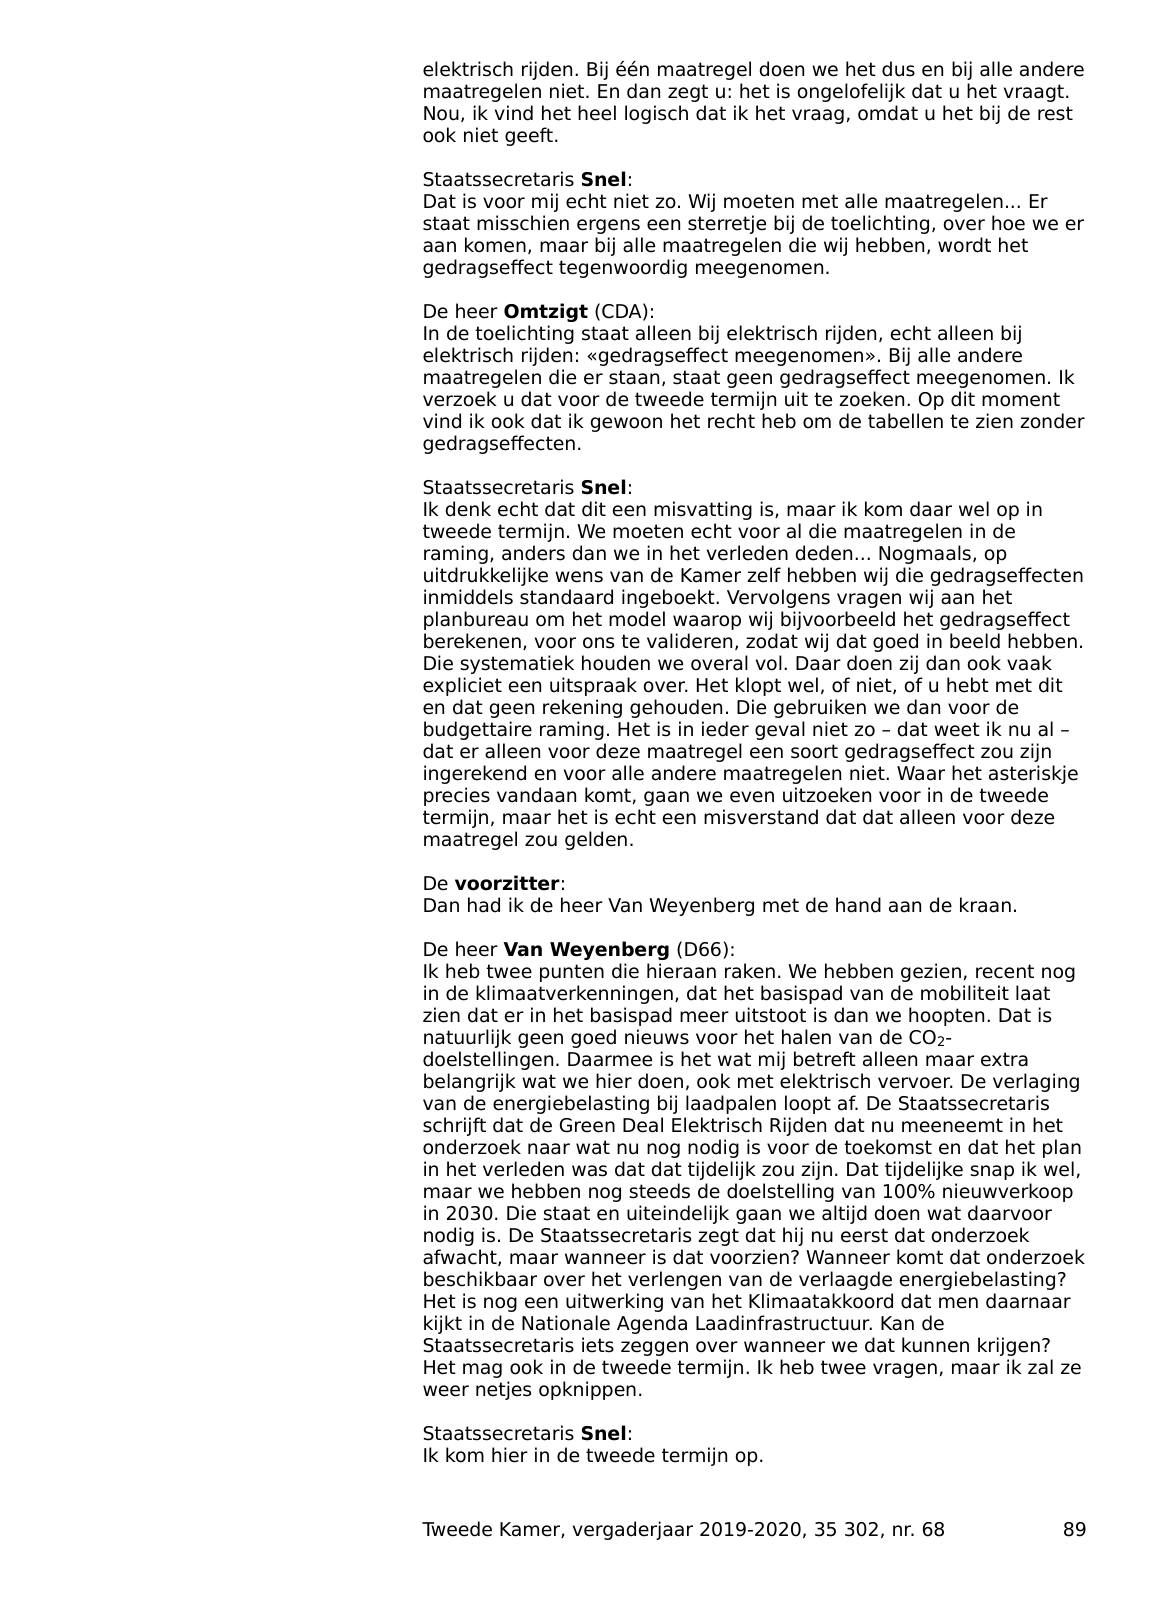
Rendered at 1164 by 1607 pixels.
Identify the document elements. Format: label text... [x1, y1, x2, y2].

text In de toelichting staat alleen bij elektrisch rijden, echt alleen bij elektrisch rijden: «gedragseffect meegenomen». Bij alle andere maatregelen die er staan, staat geen gedragseffect meegenomen. Ik verzoek u dat voor de tweede termijn uit te zoeken. Op dit moment vind ik ook dat ik gewoon het recht heb om de tabellen te zien zonder gedragseffecten. [422, 323, 1087, 455]
text De heer Van Weyenberg (D66): [422, 939, 1087, 961]
text De voorzitter: [422, 873, 1087, 895]
text Dan had ik de heer Van Weyenberg met de hand aan de kraan. [422, 895, 1087, 917]
text Staatssecretaris Snel: [422, 1423, 1087, 1445]
text Ik heb twee punten die hieraan raken. We hebben gezien, recent nog in de klimaatverkenningen, dat het basispad van de mobiliteit laat zien dat er in het basispad meer uitstoot is dan we hoopten. Dat is natuurlijk geen goed nieuws voor het halen van de CO2-doelstellingen. Daarmee is het wat mij betreft alleen maar extra belangrijk wat we hier doen, ook met elektrisch vervoer. De verlaging van de energiebelasting bij laadpalen loopt af. De Staatssecretaris schrijft dat de Green Deal Elektrisch Rijden dat nu meeneemt in het onderzoek naar wat nu nog nodig is voor de toekomst en dat het plan in het verleden was dat dat tijdelijk zou zijn. Dat tijdelijke snap ik wel, maar we hebben nog steeds de doelstelling van 100% nieuwverkoop in 2030. Die staat en uiteindelijk gaan we altijd doen wat daarvoor nodig is. De Staatssecretaris zegt dat hij nu eerst dat onderzoek afwacht, maar wanneer is dat voorzien? Wanneer komt dat onderzoek beschikbaar over het verlengen van de verlaagde energiebelasting? Het is nog een uitwerking van het Klimaatakkoord dat men daarnaar kijkt in de Nationale Agenda Laadinfrastructuur. Kan de Staatssecretaris iets zeggen over wanneer we dat kunnen krijgen? Het mag ook in de tweede termijn. Ik heb twee vragen, maar ik zal ze weer netjes opknippen. [422, 961, 1087, 1401]
text Staatssecretaris Snel: [422, 477, 1087, 499]
text De heer Omtzigt (CDA): [422, 301, 1087, 323]
text Dat is voor mij echt niet zo. Wij moeten met alle maatregelen... Er staat misschien ergens een sterretje bij de toelichting, over hoe we er aan komen, maar bij alle maatregelen die wij hebben, wordt het gedragseffect tegenwoordig meegenomen. [422, 191, 1087, 279]
text Ik denk echt dat dit een misvatting is, maar ik kom daar wel op in tweede termijn. We moeten echt voor al die maatregelen in de raming, anders dan we in het verleden deden... Nogmaals, op uitdrukkelijke wens van de Kamer zelf hebben wij die gedragseffecten inmiddels standaard ingeboekt. Vervolgens vragen wij aan het planbureau om het model waarop wij bijvoorbeeld het gedragseffect berekenen, voor ons te valideren, zodat wij dat goed in beeld hebben. Die systematiek houden we overal vol. Daar doen zij dan ook vaak expliciet een uitspraak over. Het klopt wel, of niet, of u hebt met dit en dat geen rekening gehouden. Die gebruiken we dan voor de budgettaire raming. Het is in ieder geval niet zo – dat weet ik nu al – dat er alleen voor deze maatregel een soort gedragseffect zou zijn ingerekend en voor alle andere maatregelen niet. Waar het asteriskje precies vandaan komt, gaan we even uitzoeken voor in de tweede termijn, maar het is echt een misverstand dat dat alleen voor deze maatregel zou gelden. [422, 499, 1087, 851]
text elektrisch rijden. Bij één maatregel doen we het dus en bij alle andere maatregelen niet. En dan zegt u: het is ongelofelijk dat u het vraagt. Nou, ik vind het heel logisch dat ik het vraag, omdat u het bij de rest ook niet geeft. [422, 59, 1087, 147]
text Staatssecretaris Snel: [422, 169, 1087, 191]
text Ik kom hier in de tweede termijn op. [422, 1445, 1087, 1467]
